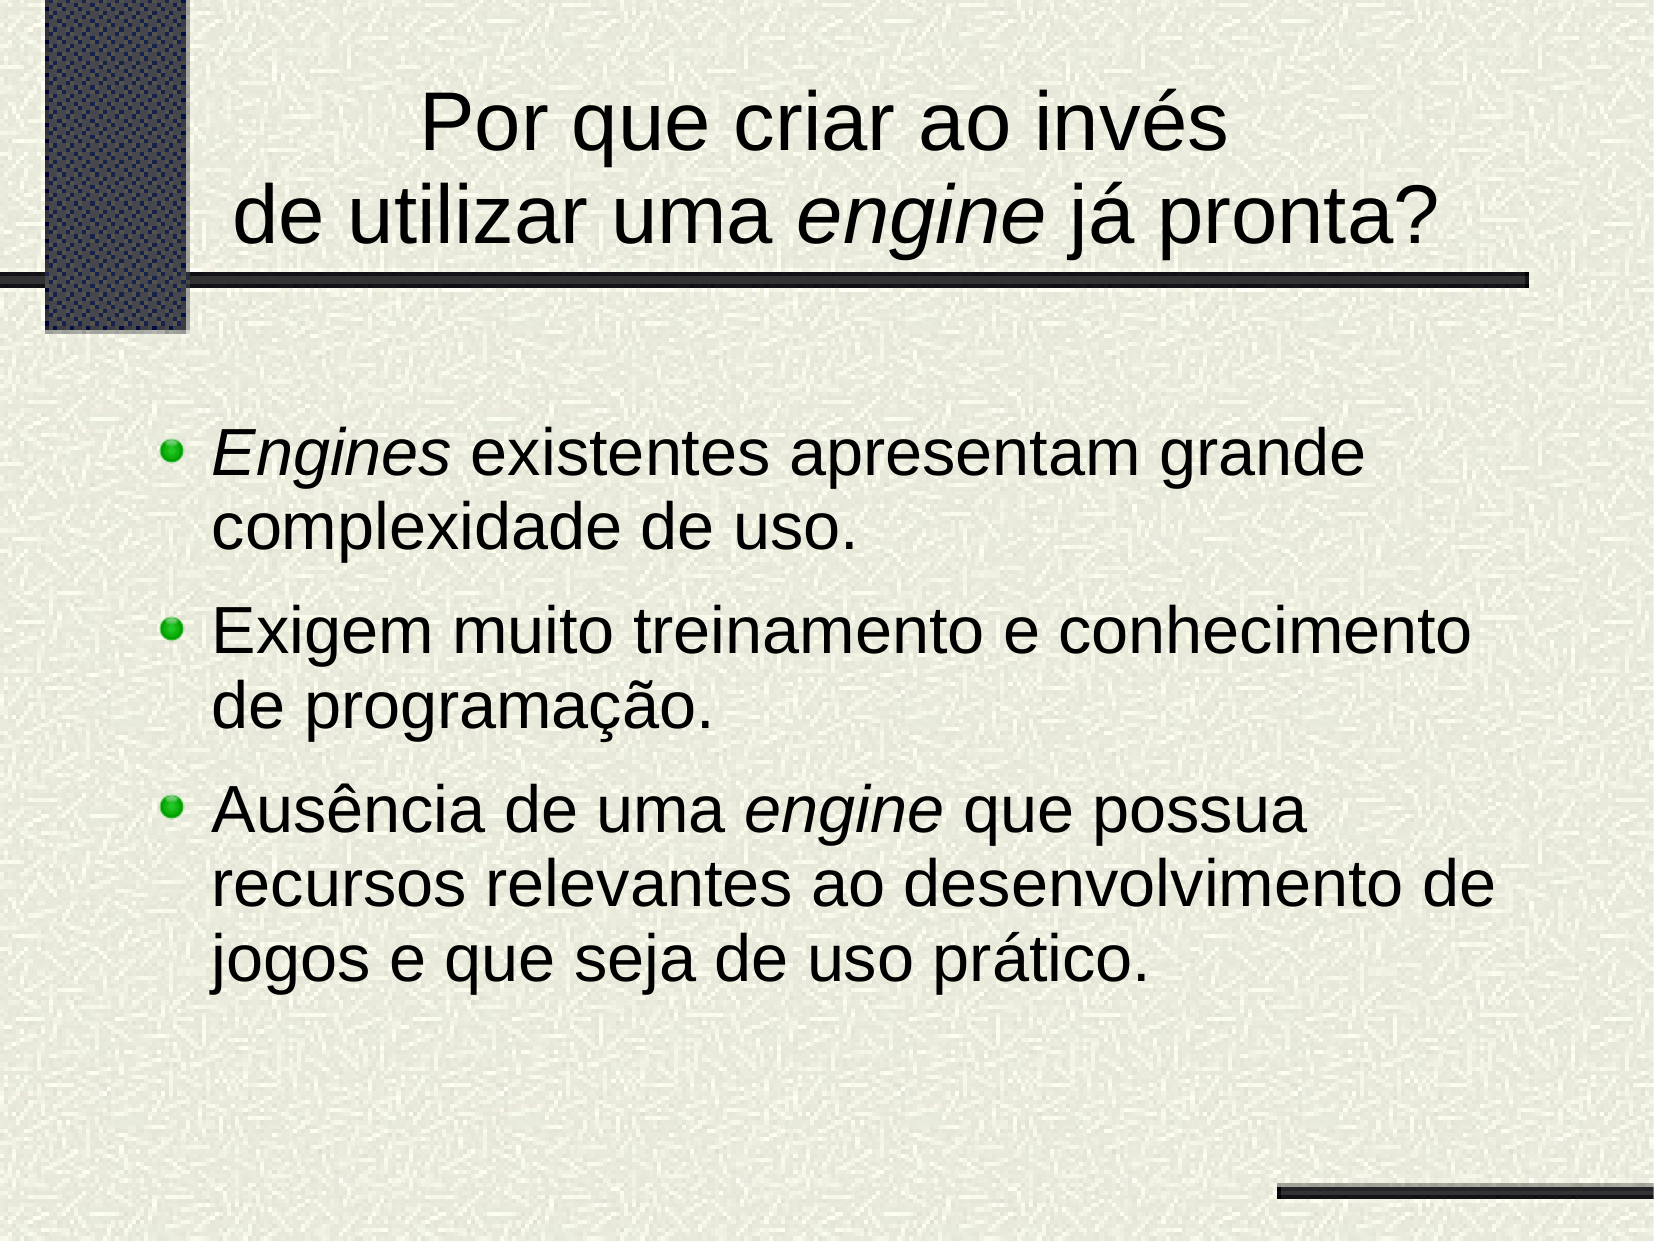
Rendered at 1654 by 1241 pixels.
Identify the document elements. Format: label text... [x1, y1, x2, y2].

text_box Por que criar ao invés de utilizar uma engine já pronta? [142, 63, 1530, 271]
text_box Engines existentes apresentam grande complexidade de uso. Exigem muito treinamento e conhecimento de programação. Ausência de uma engine que possua recursos relevantes ao desenvolvimento de jogos e que seja de uso prático. [141, 302, 1506, 1016]
picture [0, 0, 1654, 1241]
